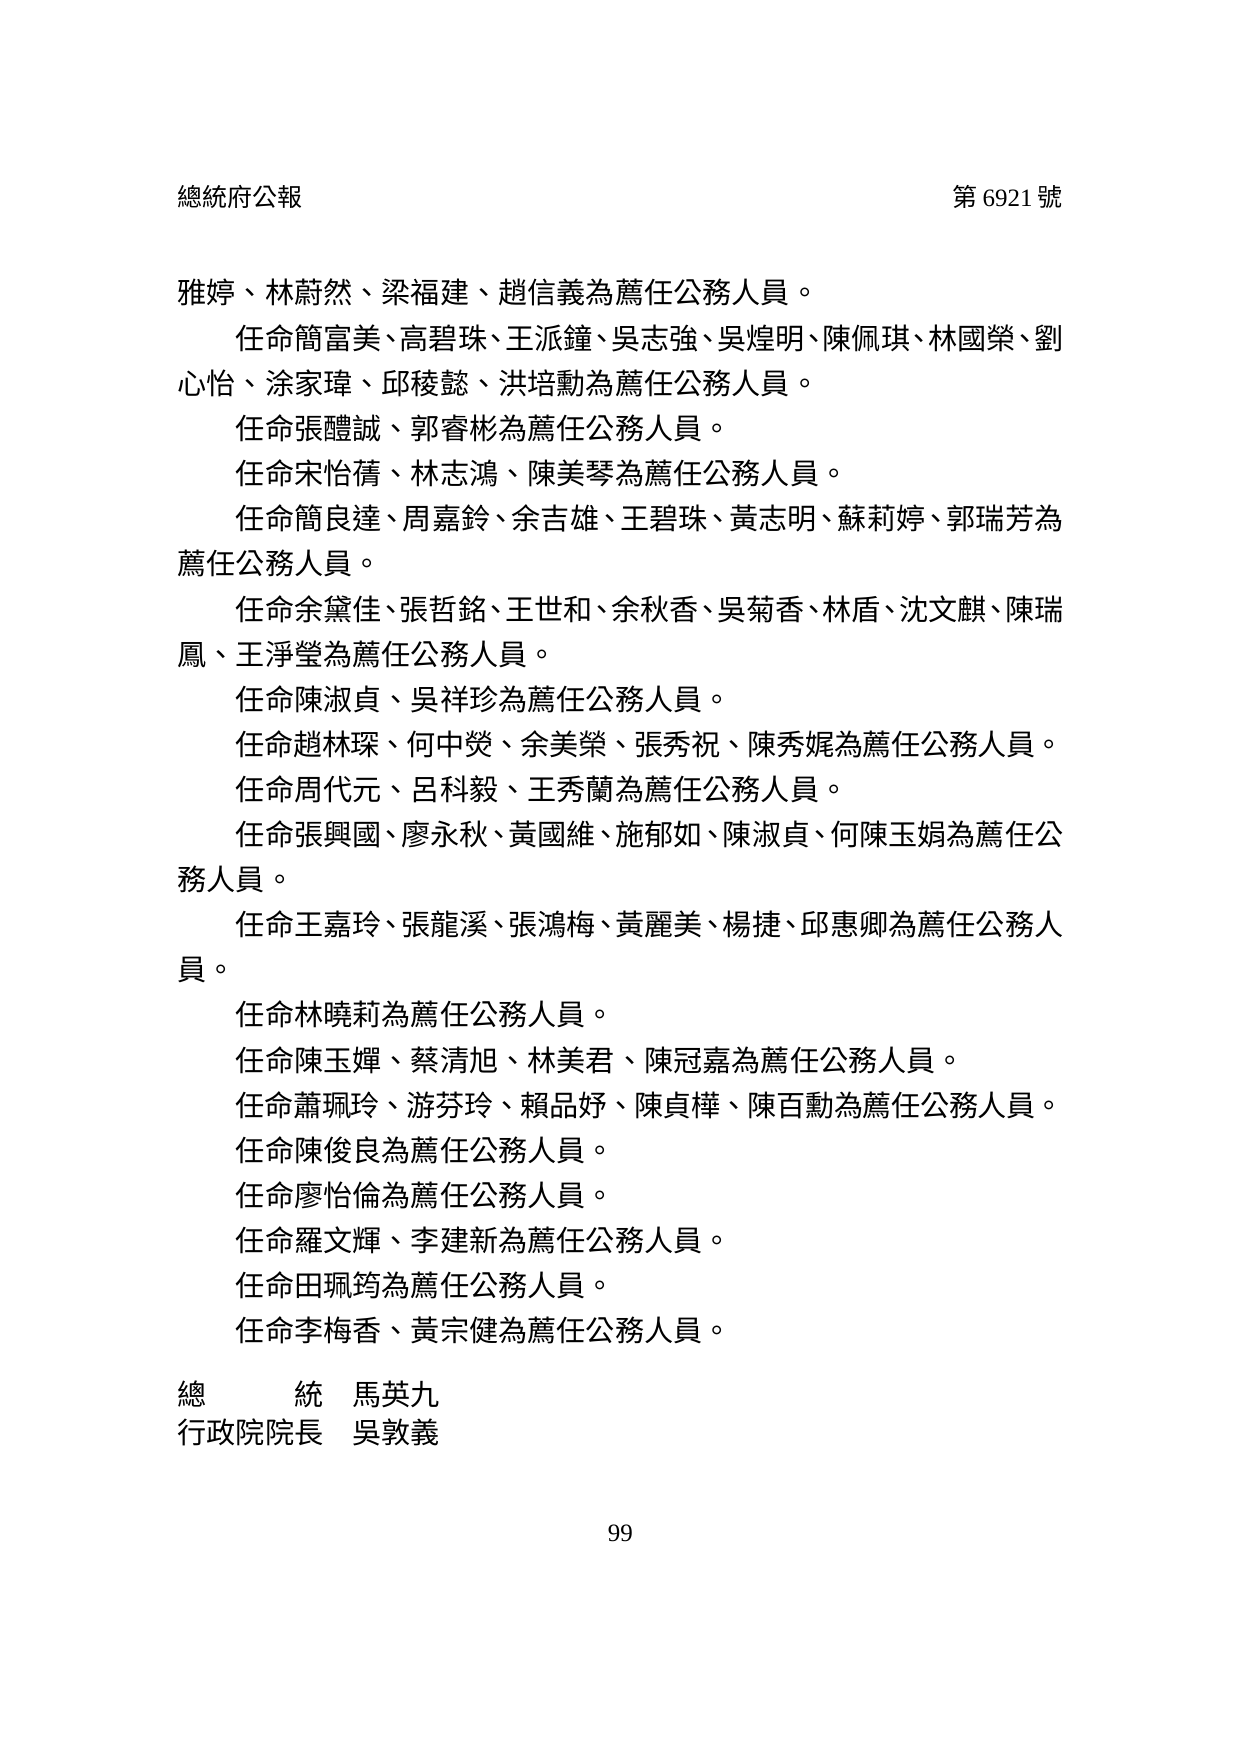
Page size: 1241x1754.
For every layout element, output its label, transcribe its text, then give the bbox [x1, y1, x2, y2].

text 任命張興國、廖永秋、黃國維、施郁如、陳淑貞、何陳玉娟為薦任公務人員。 [177, 809, 1063, 899]
text 任命陳俊良為薦任公務人員。 [177, 1125, 1063, 1170]
text 任命羅文輝、李建新為薦任公務人員。 [177, 1215, 1063, 1260]
text 行政院院長 吳敦義 [177, 1413, 1063, 1451]
text 任命周代元、呂科毅、王秀蘭為薦任公務人員。 [177, 764, 1063, 809]
text 任命林曉莉為薦任公務人員。 [177, 990, 1063, 1035]
text 任命趙林琛、何中熒、余美榮、張秀祝、陳秀娓為薦任公務人員。 [177, 719, 1063, 764]
text 總 統 馬英九 [177, 1376, 1063, 1413]
text 任命陳玉嬋、蔡清旭、林美君、陳冠嘉為薦任公務人員。 [177, 1035, 1063, 1080]
text 任命余黛佳、張哲銘、王世和、余秋香、吳菊香、林盾、沈文麒、陳瑞鳳、王淨瑩為薦任公務人員。 [177, 584, 1063, 674]
text 任命田珮筠為薦任公務人員。 [177, 1260, 1063, 1306]
text 任命宋怡蒨、林志鴻、陳美琴為薦任公務人員。 [177, 448, 1063, 494]
text 任命廖怡倫為薦任公務人員。 [177, 1170, 1063, 1215]
text 任命簡良達、周嘉鈴、余吉雄、王碧珠、黃志明、蘇莉婷、郭瑞芳為薦任公務人員。 [177, 494, 1063, 584]
text 任命蕭珮玲、游芬玲、賴品妤、陳貞樺、陳百勳為薦任公務人員。 [177, 1080, 1063, 1125]
text 任命李梅香、黃宗健為薦任公務人員。 [177, 1306, 1063, 1351]
text 任命張醴誠、郭睿彬為薦任公務人員。 [177, 403, 1063, 448]
text 任命王嘉玲、張龍溪、張鴻梅、黃麗美、楊捷、邱惠卿為薦任公務人員。 [177, 899, 1063, 990]
text 任命陳淑貞、吳祥珍為薦任公務人員。 [177, 674, 1063, 719]
text 任命簡富美、高碧珠、王派鐘、吳志強、吳煌明、陳佩琪、林國榮、劉心怡、涂家瑋、邱稜懿、洪培勳為薦任公務人員。 [177, 313, 1063, 403]
text 雅婷、林蔚然、梁福建、趙信義為薦任公務人員。 [177, 266, 1063, 313]
